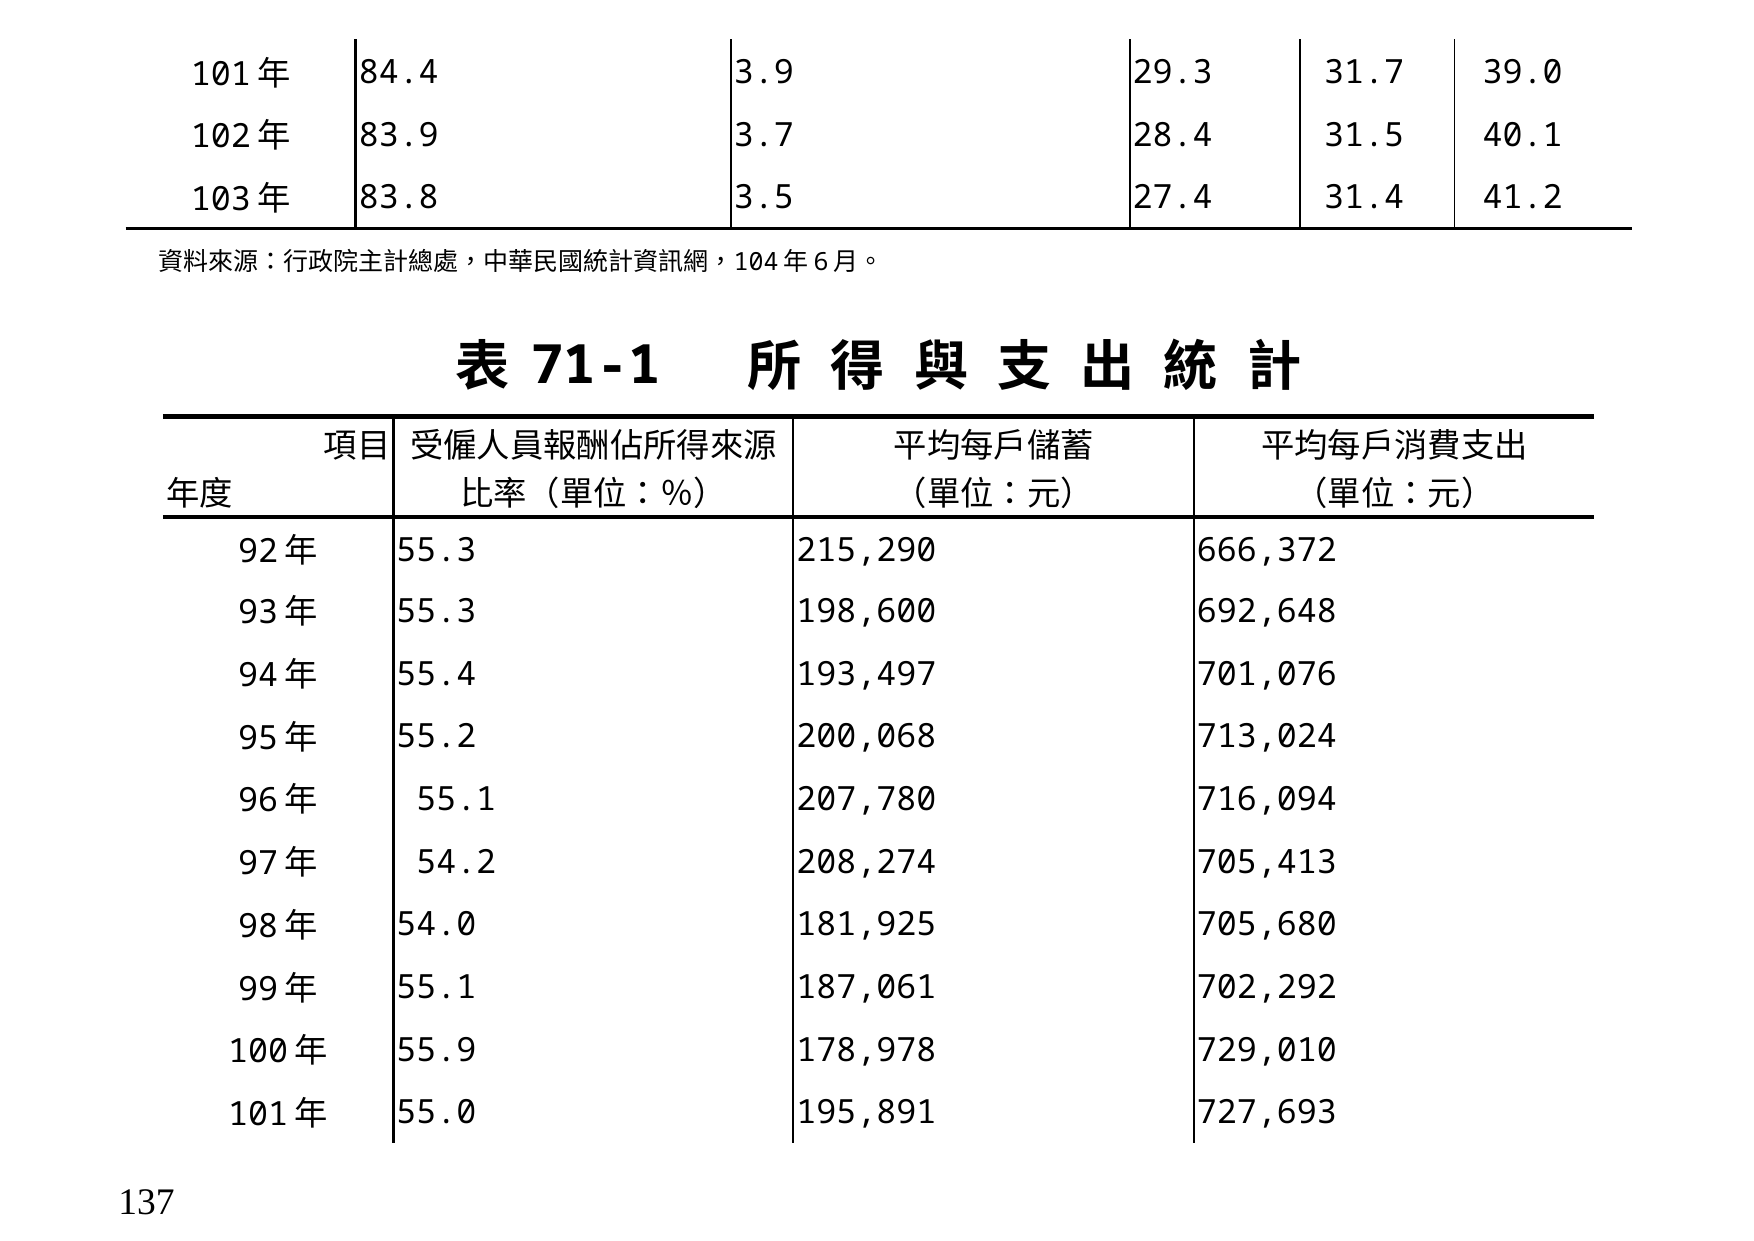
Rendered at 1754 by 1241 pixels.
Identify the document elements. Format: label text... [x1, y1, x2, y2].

table_cell 705,680 [1195, 892, 1594, 954]
table_cell 55.3 [395, 519, 792, 578]
table_cell 95年 [163, 704, 392, 766]
table_cell 27.4 [1131, 165, 1299, 227]
table_cell 215,290 [794, 519, 1193, 578]
table_cell 94年 [163, 641, 392, 703]
table_cell 55.1 [395, 766, 792, 829]
subtitle 表71-1 所得與支出統計 [128, 289, 1628, 414]
table_cell 187,061 [794, 954, 1193, 1017]
table_cell 83.9 [357, 102, 730, 164]
table_cell 31.7 [1301, 39, 1454, 102]
table_cell 3.7 [732, 102, 1129, 164]
table_cell 666,372 [1195, 519, 1594, 578]
table_cell 92年 [163, 519, 392, 578]
table_cell 198,600 [794, 578, 1193, 641]
table_cell 195,891 [794, 1080, 1193, 1142]
table_cell 727,693 [1195, 1080, 1594, 1142]
table_cell 178,978 [794, 1017, 1193, 1080]
table_cell 55.2 [395, 704, 792, 766]
table_cell 98年 [163, 892, 392, 954]
table_cell 713,024 [1195, 704, 1594, 766]
table_cell 729,010 [1195, 1017, 1594, 1080]
table_cell 55.3 [395, 578, 792, 641]
table_cell 54.2 [395, 829, 792, 892]
table_cell 93年 [163, 578, 392, 641]
table_header 受僱人員報酬佔所得來源比率（單位：％） [395, 419, 792, 515]
table_cell 55.4 [395, 641, 792, 703]
table_cell 31.5 [1301, 102, 1454, 164]
table_cell 41.2 [1455, 165, 1632, 227]
table_cell 103年 [126, 165, 354, 227]
table_cell 29.3 [1131, 39, 1299, 102]
table_cell 716,094 [1195, 766, 1594, 829]
table_header 平均每戶儲蓄 （單位：元） [794, 419, 1193, 515]
table_cell 207,780 [794, 766, 1193, 829]
table_cell 705,413 [1195, 829, 1594, 892]
table_cell 84.4 [357, 39, 730, 102]
table_cell 55.9 [395, 1017, 792, 1080]
table_cell 101年 [126, 39, 354, 102]
table_header 項目 年度 [163, 419, 392, 515]
table_cell 97年 [163, 829, 392, 892]
table_cell 102年 [126, 102, 354, 164]
table_cell 701,076 [1195, 641, 1594, 703]
table_cell 55.1 [395, 954, 792, 1017]
table_cell 101年 [163, 1080, 392, 1142]
table_cell 100年 [163, 1017, 392, 1080]
table_cell 55.0 [395, 1080, 792, 1142]
table_cell 200,068 [794, 704, 1193, 766]
table_cell 3.9 [732, 39, 1129, 102]
text 資料來源：行政院主計總處，中華民國統計資訊網，104年6月。 [158, 242, 1543, 278]
table_cell 83.8 [357, 165, 730, 227]
table_cell 3.5 [732, 165, 1129, 227]
table_cell 40.1 [1455, 102, 1632, 164]
table_cell 181,925 [794, 892, 1193, 954]
table_cell 96年 [163, 766, 392, 829]
table_header 平均每戶消費支出 （單位：元） [1195, 419, 1594, 515]
table_cell 28.4 [1131, 102, 1299, 164]
table_cell 208,274 [794, 829, 1193, 892]
table_cell 39.0 [1455, 39, 1632, 102]
table_cell 702,292 [1195, 954, 1594, 1017]
table_cell 99年 [163, 954, 392, 1017]
table_cell 193,497 [794, 641, 1193, 703]
table_cell 54.0 [395, 892, 792, 954]
table_cell 692,648 [1195, 578, 1594, 641]
table_cell 31.4 [1301, 165, 1454, 227]
